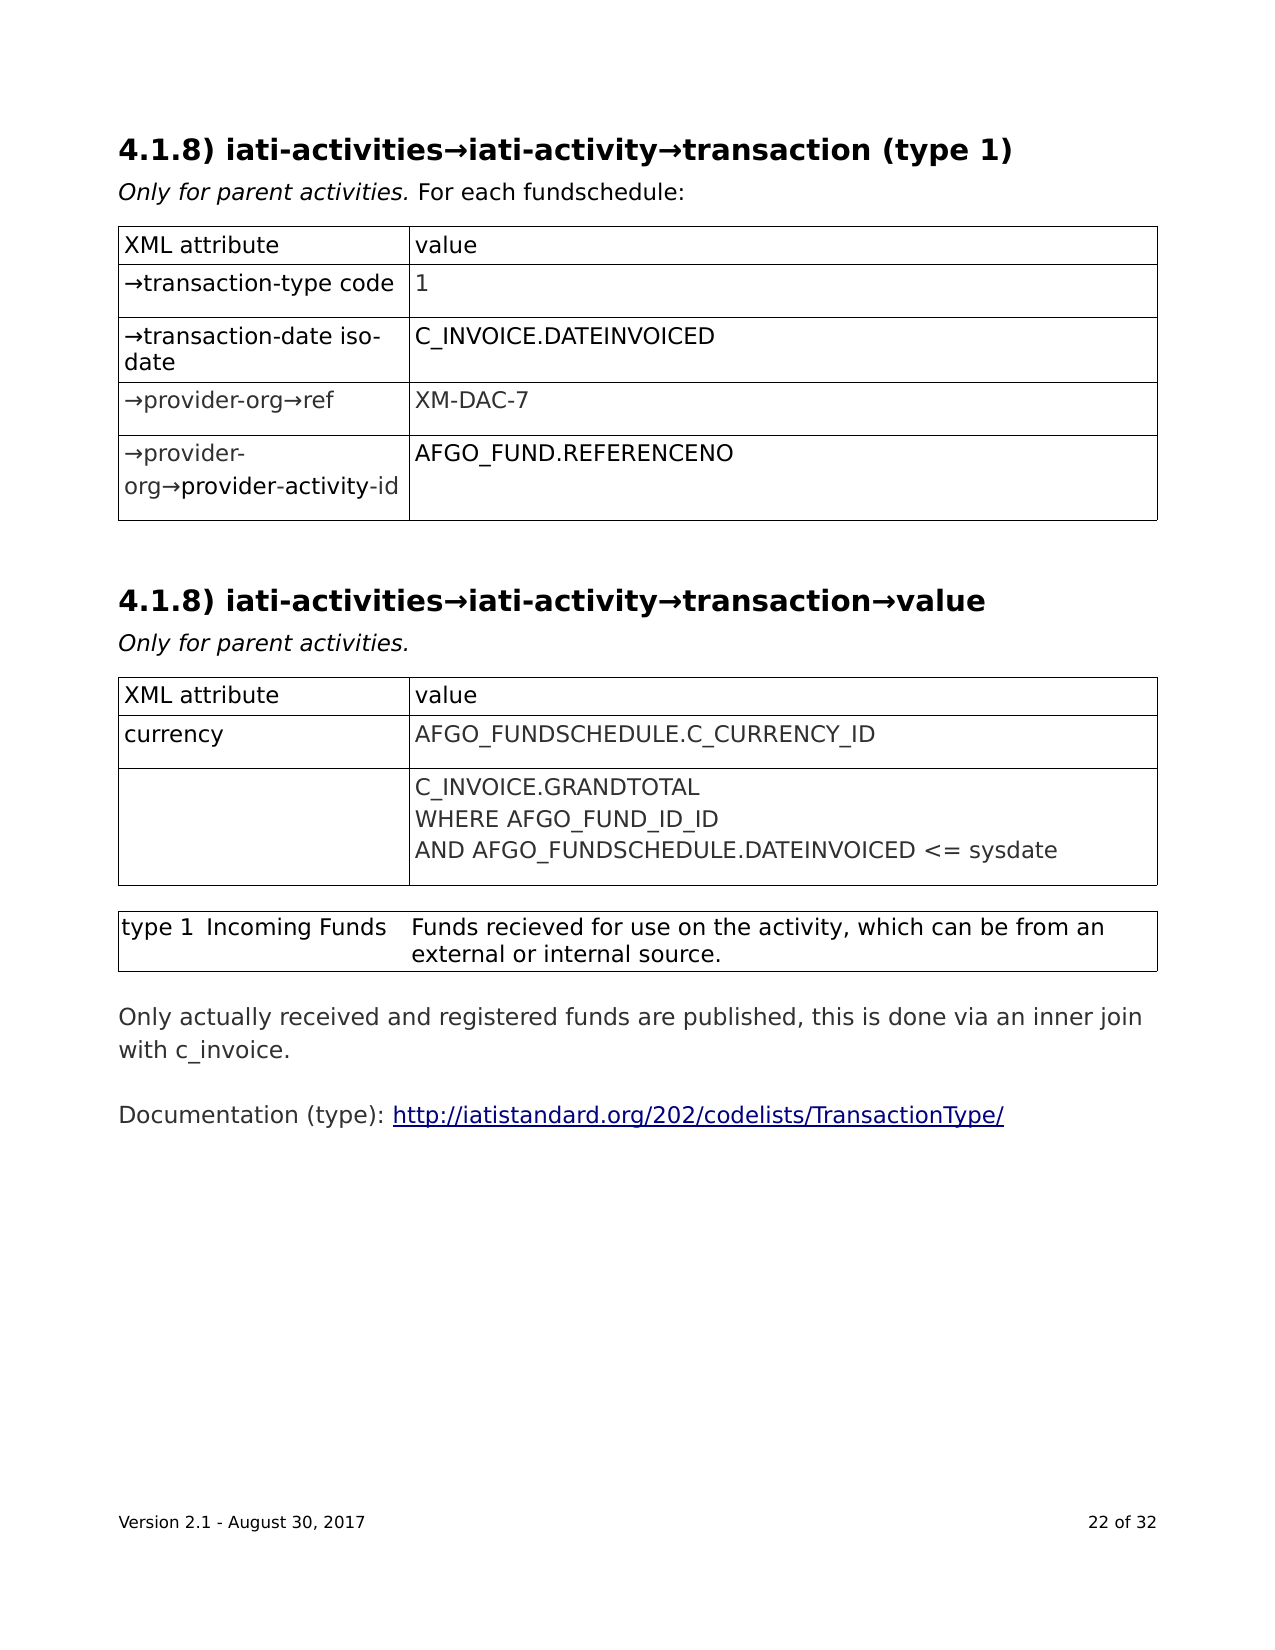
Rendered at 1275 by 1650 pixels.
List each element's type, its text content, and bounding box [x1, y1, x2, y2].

table_header value [410, 678, 1157, 715]
table_cell [119, 769, 409, 885]
table_cell →transaction-type code [119, 265, 409, 317]
table_cell →provider-org→ref [119, 383, 409, 435]
table_cell AFGO_FUND.REFERENCENO [410, 436, 1157, 520]
table_cell →transaction-date iso-date [119, 318, 409, 382]
subtitle 4.1.8) iati-activities→iati-activity→transaction→value [118, 584, 1157, 618]
table_header XML attribute [119, 227, 409, 264]
text Only actually received and registered funds are published, this is done via an inner join with c_invoice. Documentation (type): http://iatistandard.org/202/codelists/TransactionType/ [118, 972, 1157, 1129]
table_cell AFGO_FUNDSCHEDULE.C_CURRENCY_ID [410, 716, 1157, 768]
text Only for parent activities. [118, 630, 1157, 657]
table_cell C_INVOICE.GRANDTOTAL WHERE AFGO_FUND_ID_ID AND AFGO_FUNDSCHEDULE.DATEINVOICED <= sysdate [410, 769, 1157, 885]
table_header Funds recieved for use on the activity, which can be from an external or internal source. [408, 912, 1157, 971]
table_header type 1 [119, 912, 203, 971]
subtitle 4.1.8) iati-activities→iati-activity→transaction (type 1) [118, 133, 1157, 167]
table_header Incoming Funds [203, 912, 408, 971]
table_cell currency [119, 716, 409, 768]
table_cell 1 [410, 265, 1157, 317]
table_cell XM-DAC-7 [410, 383, 1157, 435]
table_header XML attribute [119, 678, 409, 715]
table_header value [410, 227, 1157, 264]
table_cell C_INVOICE.DATEINVOICED [410, 318, 1157, 382]
table_cell →provider-org→provider-activity-id [119, 436, 409, 520]
text Only for parent activities. For each fundschedule: [118, 179, 1157, 206]
